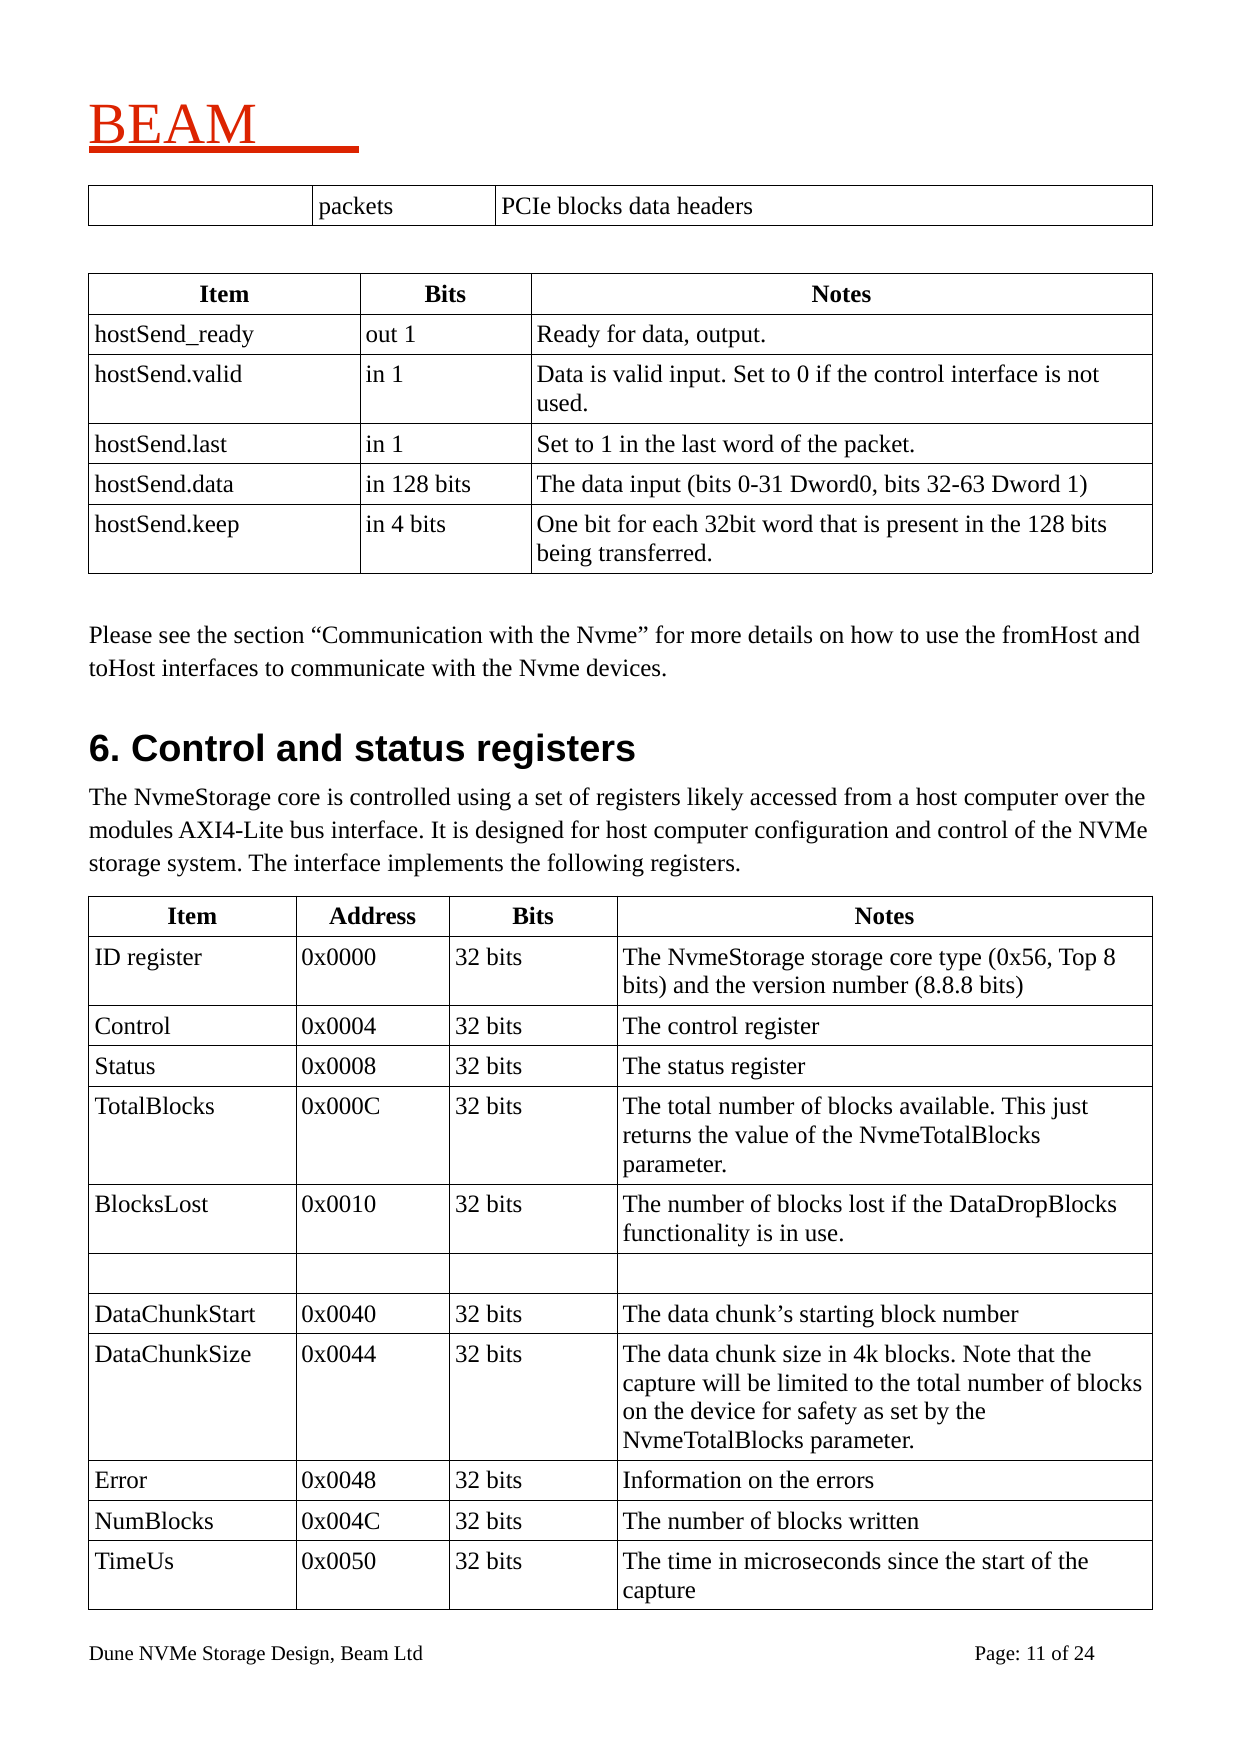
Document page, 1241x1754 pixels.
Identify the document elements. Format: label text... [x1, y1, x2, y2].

table_cell 0x0004 [297, 1006, 449, 1045]
text Please see the section “Communication with the Nvme” for more details on how to use the fromHost and toHost interfaces to communicate with the Nvme devices. [88, 620, 1152, 682]
table_cell 32 bits [450, 1006, 617, 1045]
table_cell 0x0008 [297, 1046, 449, 1086]
table_cell PCIe blocks data headers [496, 186, 1152, 225]
table_cell 32 bits [450, 1087, 617, 1183]
table_cell 32 bits [450, 1461, 617, 1500]
table_cell [89, 1254, 296, 1293]
text The NvmeStorage core is controlled using a set of registers likely accessed from a host computer over the modules AXI4-Lite bus interface. It is designed for host computer configuration and control of the NVMe storage system. The interface implements the following registers. [88, 782, 1152, 877]
table_cell Status [89, 1046, 296, 1086]
table_cell [450, 1254, 617, 1293]
table_cell TotalBlocks [89, 1087, 296, 1183]
table_cell 0x0050 [297, 1541, 449, 1609]
table_header Item [89, 897, 296, 936]
table_cell The number of blocks written [618, 1501, 1152, 1540]
table_header Notes [532, 274, 1152, 313]
table_cell 0x000C [297, 1087, 449, 1183]
table_cell Error [89, 1461, 296, 1500]
table_cell 32 bits [450, 1185, 617, 1252]
table_cell 32 bits [450, 1046, 617, 1086]
table_cell in 4 bits [361, 505, 531, 572]
table_cell 32 bits [450, 1334, 617, 1460]
table_cell Information on the errors [618, 1461, 1152, 1500]
table_cell packets [313, 186, 495, 225]
table_header Bits [361, 274, 531, 313]
table_cell Data is valid input. Set to 0 if the control interface is not used. [532, 355, 1152, 423]
table_cell [89, 186, 312, 225]
table_cell BlocksLost [89, 1185, 296, 1252]
table_cell hostSend.data [89, 464, 360, 503]
table_cell The time in microseconds since the start of the capture [618, 1541, 1152, 1609]
table_cell One bit for each 32bit word that is present in the 128 bits being transferred. [532, 505, 1152, 572]
subtitle Control and status registers [88, 726, 1152, 769]
table_cell 32 bits [450, 937, 617, 1005]
table_cell in 1 [361, 355, 531, 423]
table_cell The data chunk size in 4k blocks. Note that the capture will be limited to the total number of blocks on the device for safety as set by the NvmeTotalBlocks parameter. [618, 1334, 1152, 1460]
table_cell out 1 [361, 315, 531, 354]
table_cell The control register [618, 1006, 1152, 1045]
table_header Address [297, 897, 449, 936]
table_cell ID register [89, 937, 296, 1005]
table_cell [297, 1254, 449, 1293]
table_cell 32 bits [450, 1294, 617, 1333]
table_cell Set to 1 in the last word of the packet. [532, 424, 1152, 463]
table_cell The status register [618, 1046, 1152, 1086]
table_cell [618, 1254, 1152, 1293]
table_cell The data input (bits 0-31 Dword0, bits 32-63 Dword 1) [532, 464, 1152, 503]
table_cell TimeUs [89, 1541, 296, 1609]
table_cell DataChunkSize [89, 1334, 296, 1460]
table_cell 0x0048 [297, 1461, 449, 1500]
table_header Item [89, 274, 360, 313]
table_cell The data chunk’s starting block number [618, 1294, 1152, 1333]
table_cell Control [89, 1006, 296, 1045]
table_header Bits [450, 897, 617, 936]
table_cell 32 bits [450, 1541, 617, 1609]
table_cell 0x0044 [297, 1334, 449, 1460]
table_cell in 128 bits [361, 464, 531, 503]
table_cell DataChunkStart [89, 1294, 296, 1333]
table_cell in 1 [361, 424, 531, 463]
table_cell hostSend.valid [89, 355, 360, 423]
table_cell The total number of blocks available. This just returns the value of the NvmeTotalBlocks parameter. [618, 1087, 1152, 1183]
table_cell hostSend.last [89, 424, 360, 463]
table_cell The number of blocks lost if the DataDropBlocks functionality is in use. [618, 1185, 1152, 1252]
table_cell NumBlocks [89, 1501, 296, 1540]
table_cell 0x004C [297, 1501, 449, 1540]
table_cell hostSend_ready [89, 315, 360, 354]
table_cell 0x0040 [297, 1294, 449, 1333]
table_header Notes [618, 897, 1152, 936]
table_cell Ready for data, output. [532, 315, 1152, 354]
table_cell The NvmeStorage storage core type (0x56, Top 8 bits) and the version number (8.8.8 bits) [618, 937, 1152, 1005]
table_cell hostSend.keep [89, 505, 360, 572]
table_cell 32 bits [450, 1501, 617, 1540]
table_cell 0x0010 [297, 1185, 449, 1252]
table_cell 0x0000 [297, 937, 449, 1005]
